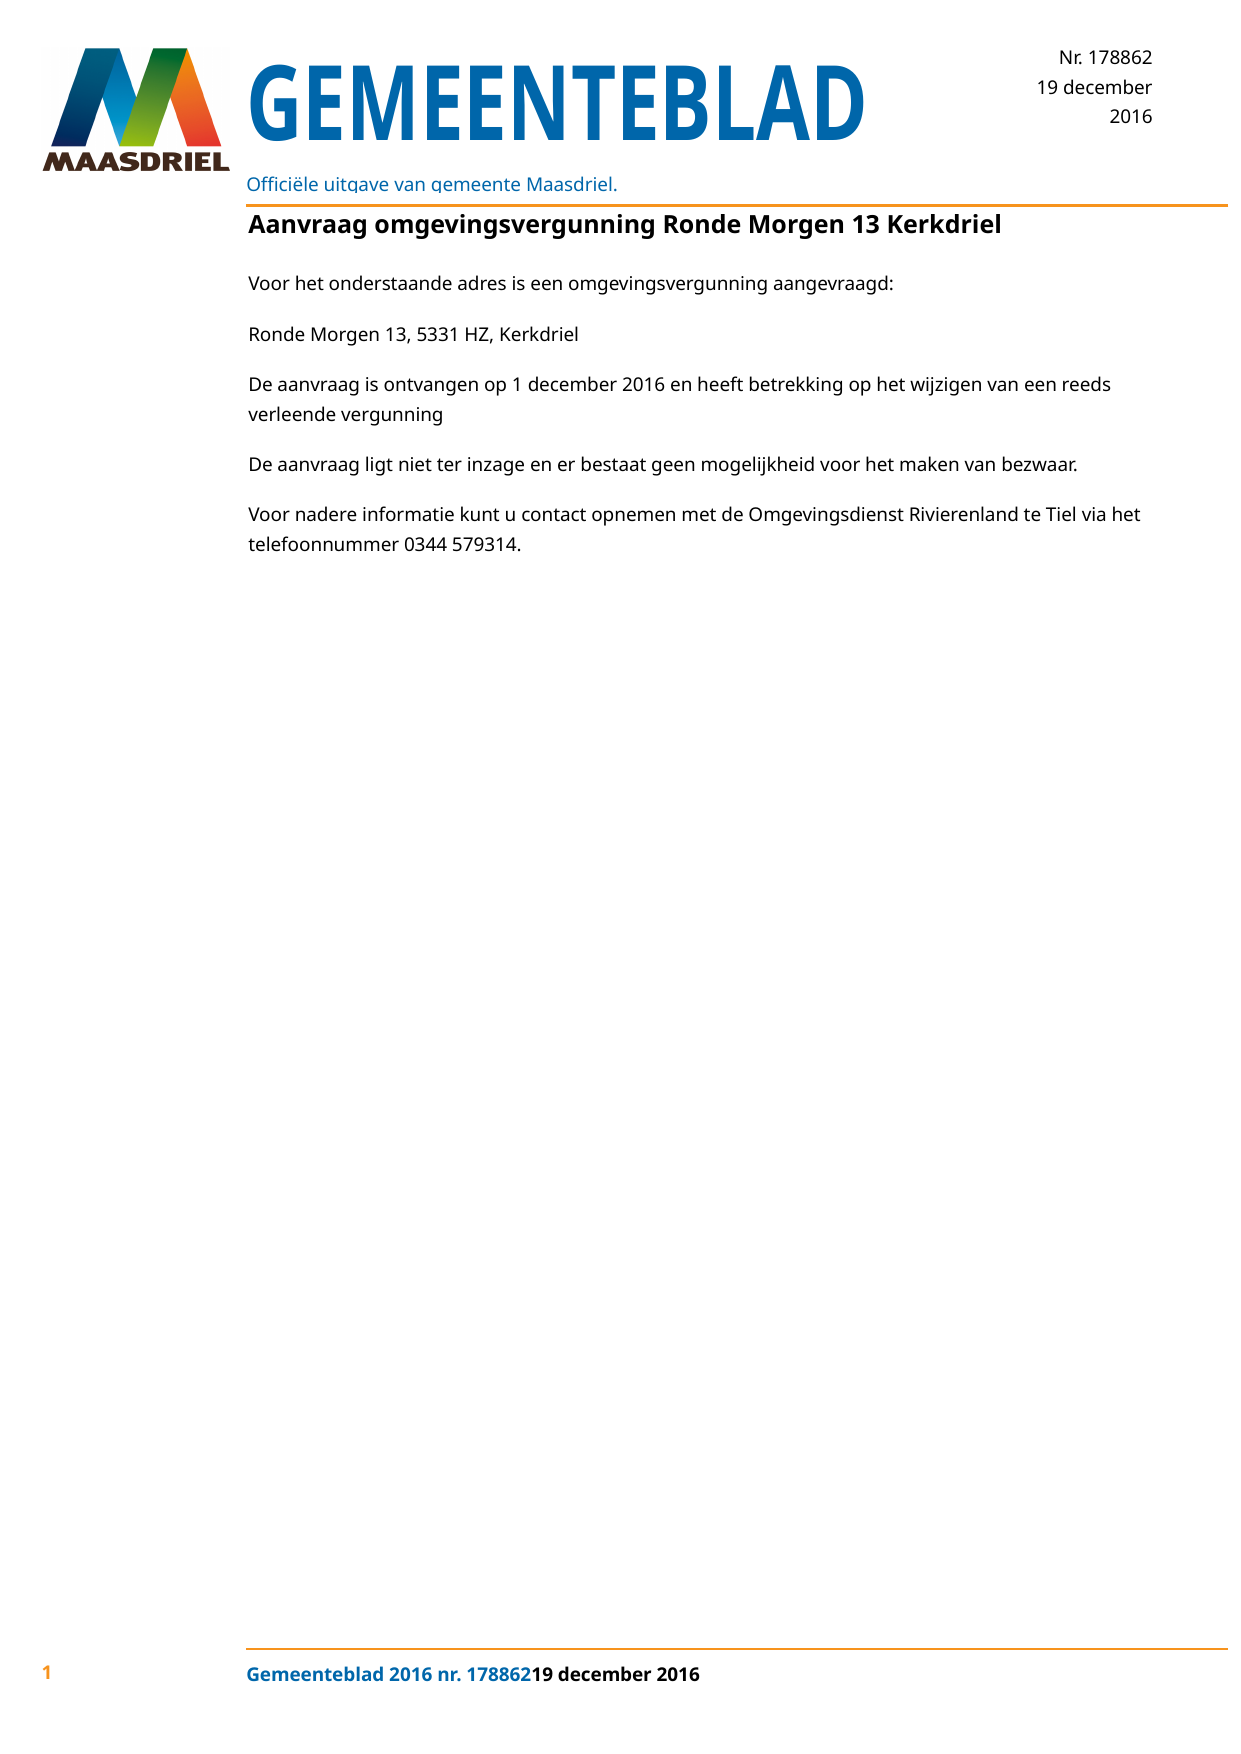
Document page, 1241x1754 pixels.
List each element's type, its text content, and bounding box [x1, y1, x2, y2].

text De aanvraag is ontvangen op 1 december 2016 en heeft betrekking op het wijzigen van een reeds verleende vergunning [248, 371, 1152, 426]
text De aanvraag ligt niet ter inzage en er bestaat geen mogelijkheid voor het maken van bezwaar. [248, 451, 1152, 477]
text Voor nadere informatie kunt u contact opnemen met de Omgevingsdienst Rivierenland te Tiel via het telefoonnummer 0344 579314. [248, 502, 1152, 557]
picture [41, 47, 231, 172]
text Aanvraag omgevingsvergunning Ronde Morgen 13 Kerkdriel [248, 207, 1152, 241]
text Voor het onderstaande adres is een omgevingsvergunning aangevraagd: [248, 270, 1152, 296]
text Ronde Morgen 13, 5331 HZ, Kerkdriel [248, 321, 1152, 346]
